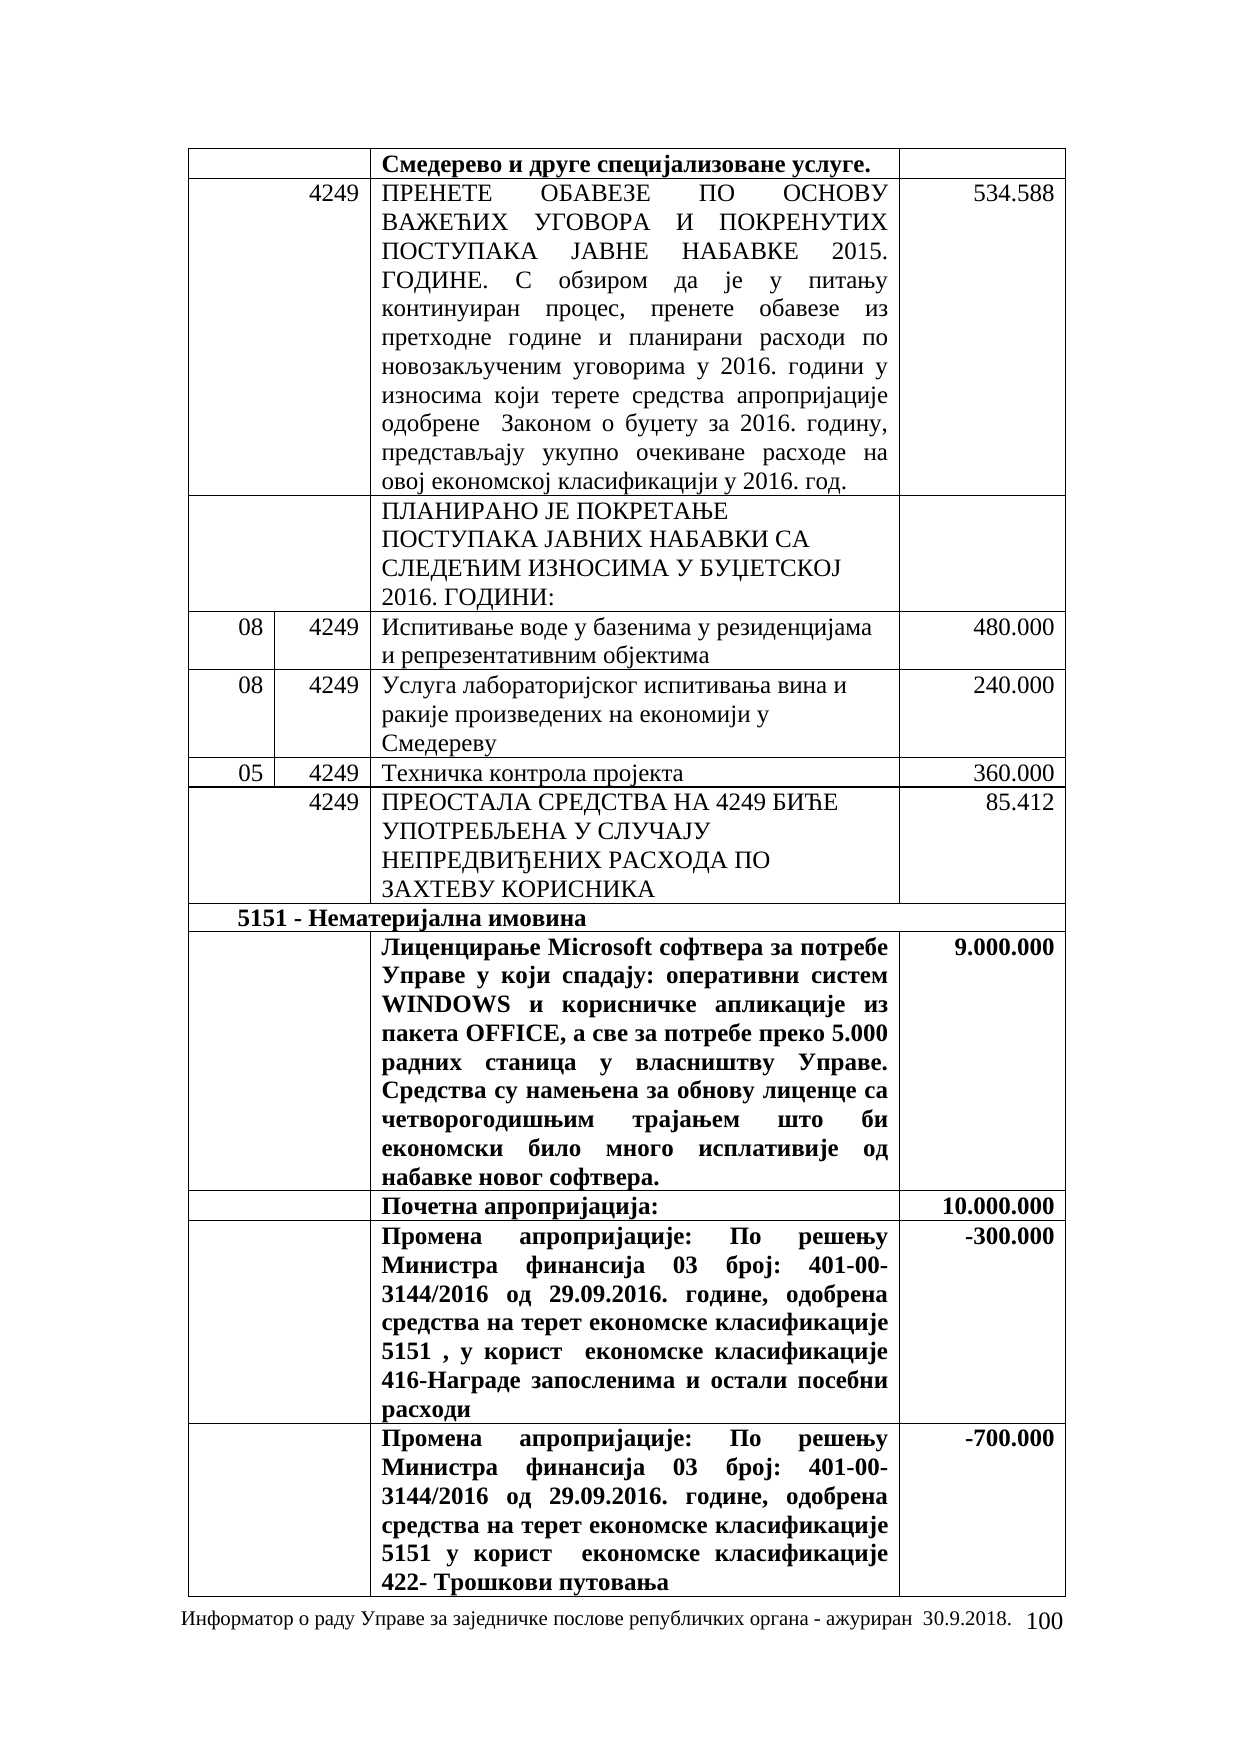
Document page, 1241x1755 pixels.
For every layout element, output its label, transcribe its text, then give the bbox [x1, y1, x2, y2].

table_cell 4249 [189, 179, 370, 495]
table_cell Смедерево и друге специјализоване услуге. [371, 149, 899, 177]
table_cell 85.412 [900, 788, 1065, 902]
table_cell 360.000 [900, 758, 1065, 786]
table_cell [189, 932, 370, 1190]
table_cell Испитивање воде у базенима у резиденцијама и репрезентативним објектима [371, 612, 899, 669]
table_cell [900, 496, 1065, 611]
table_cell -700.000 [900, 1424, 1065, 1596]
table_cell 534.588 [900, 179, 1065, 495]
table_cell ПРЕНЕТЕ ОБАВЕЗЕ ПО ОСНОВУ ВАЖЕЋИХ УГОВОРА И ПОКРЕНУТИХ ПОСТУПАКА ЈАВНЕ НАБАВКЕ 2015. ГОДИНЕ. С обзиром да је у питању континуиран процес, пренете обавезе из претходне године и планирани расходи по новозакљученим уговорима у 2016. години у износима који терете средства апропријације одобрене Законом о буџету за 2016. годину, представљају укупно очекиване расходе на овој економској класификацији у 2016. год. [371, 179, 899, 495]
table_cell [189, 496, 370, 611]
table_cell 4249 [275, 758, 370, 786]
table_cell 240.000 [900, 670, 1065, 757]
table_cell 4249 [275, 670, 370, 757]
table_cell 4249 [189, 788, 370, 902]
table_cell Почетна апропријација: [371, 1191, 899, 1220]
table_cell 08 [189, 670, 274, 757]
table_cell 10.000.000 [900, 1191, 1065, 1220]
table_cell [189, 149, 370, 177]
table_cell ПЛАНИРАНО ЈЕ ПОКРЕТАЊЕ ПОСТУПАКА ЈАВНИХ НАБАВКИ СА СЛЕДЕЋИМ ИЗНОСИМА У БУЏЕТСКОЈ 2016. ГОДИНИ: [371, 496, 899, 611]
table_cell ПРЕОСТАЛА СРЕДСТВА НА 4249 БИЋЕ УПОТРЕБЉЕНА У СЛУЧАЈУ НЕПРЕДВИЂЕНИХ РАСХОДА ПО ЗАХТЕВУ КОРИСНИКА [371, 788, 899, 902]
table_cell 9.000.000 [900, 932, 1065, 1190]
table_cell 05 [189, 758, 274, 786]
table_cell 5151 - Нематеријална имовина [189, 904, 1065, 931]
table_cell Услуга лабораторијског испитивања вина и ракије произведених на економији у Смедереву [371, 670, 899, 757]
table_cell 480.000 [900, 612, 1065, 669]
table_cell [189, 1424, 370, 1596]
table_cell 08 [189, 612, 274, 669]
table_cell Промена апропријације: По решењу Министра финансија 03 број: 401-00-3144/2016 од 29.09.2016. године, одобрена средства на терет економске класификације 5151 у корист економске класификације 422- Трошкови путовања [371, 1424, 899, 1596]
table_cell [189, 1221, 370, 1422]
table_cell 4249 [275, 612, 370, 669]
table_cell [189, 1191, 370, 1220]
table_cell Техничка контрола пројекта [371, 758, 899, 786]
table_cell Промена апропријације: По решењу Министра финансија 03 број: 401-00-3144/2016 од 29.09.2016. године, одобрена средства на терет економске класификације 5151 , у корист економске класификације 416-Награде запосленима и остали посебни расходи [371, 1221, 899, 1422]
table_cell Лиценцирање Microsoft софтвера за потребе Управе у који спадају: оперативни систем WINDOWS и корисничке апликације из пакета OFFICE, а све за потребе преко 5.000 радних станица у власништву Управе. Средства су намењена за обнову лиценце са четворогодишњим трајањем што би економски било много исплативије од набавке новог софтвера. [371, 932, 899, 1190]
table_cell -300.000 [900, 1221, 1065, 1422]
table_cell [900, 149, 1065, 177]
